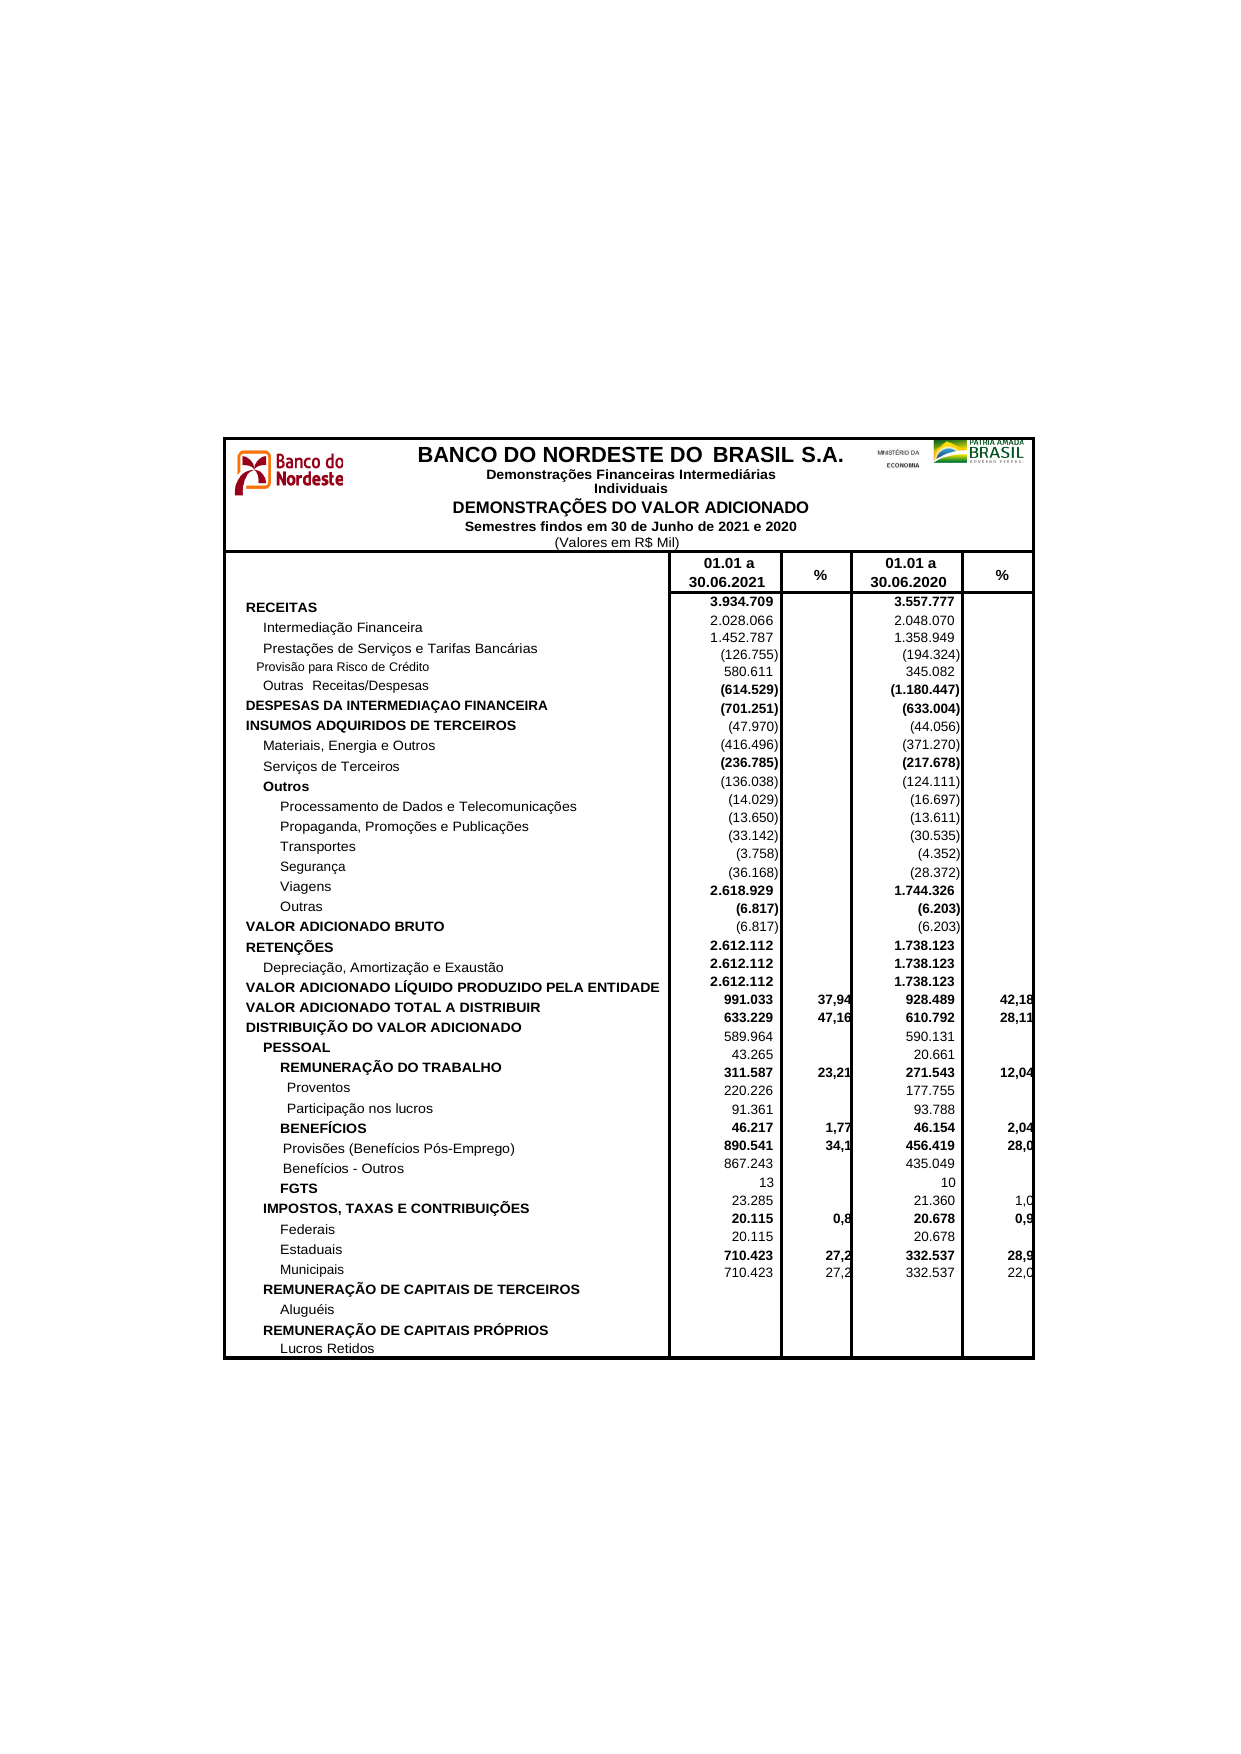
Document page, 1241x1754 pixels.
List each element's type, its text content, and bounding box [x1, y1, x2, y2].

table_cell 271.543 [853, 1062, 961, 1081]
table_cell 01.01 a [671, 553, 780, 571]
table_cell [783, 662, 850, 679]
table_cell (3.758) [671, 844, 780, 862]
table_cell [964, 1172, 1032, 1190]
table_cell [964, 971, 1032, 989]
table_cell 22,0 [964, 1263, 1032, 1356]
table_cell 1.452.787 [671, 628, 780, 645]
table_cell [783, 862, 850, 880]
table_cell [783, 645, 850, 662]
table_cell 20.678 [853, 1226, 961, 1244]
table_cell (194.324) [853, 645, 961, 662]
table_cell RECEITAS Intermediação Financeira Prestações de Serviços e Tarifas Bancárias Provisão para Risco de Crédito Outras Receitas/Despesas DESPESAS DA INTERMEDIAÇAO FINANCEIRA INSUMOS ADQUIRIDOS DE TERCEIROS Materiais, Energia e Outros Serviços de Terceiros Outros Processamento de Dados e Telecomunicações Propaganda, Promoções e Publicações Transportes Segurança Viagens Outras VALOR ADICIONADO BRUTO RETENÇÕES Depreciação, Amortização e Exaustão VALOR ADICIONADO LÍQUIDO PRODUZIDO PELA ENTIDADE VALOR ADICIONADO TOTAL A DISTRIBUIR DISTRIBUIÇÃO DO VALOR ADICIONADO PESSOAL REMUNERAÇÃO DO TRABALHO Proventos Participação nos lucros BENEFÍCIOS Provisões (Benefícios Pós-Emprego) Benefícios - Outros FGTS IMPOSTOS, TAXAS E CONTRIBUIÇÕES Federais Estaduais Municipais REMUNERAÇÃO DE CAPITAIS DE TERCEIROS Aluguéis REMUNERAÇÃO DE CAPITAIS PRÓPRIOS Lucros Retidos [226, 553, 668, 1356]
table_cell [783, 753, 850, 771]
table_cell (4.352) [853, 844, 961, 862]
table_cell 21.360 [853, 1190, 961, 1208]
table_cell 37,94 [783, 989, 850, 1008]
table_cell (6.203) [853, 898, 961, 916]
table_cell 28,9 [964, 1245, 1032, 1263]
table_cell 220.226 [671, 1081, 780, 1099]
table_cell [964, 825, 1032, 843]
table_cell (47.970) [671, 716, 780, 734]
table_cell 3.557.777 [853, 594, 961, 610]
table_cell [964, 680, 1032, 698]
table_cell 633.229 [671, 1008, 780, 1026]
table_cell 3.934.709 [671, 594, 780, 610]
table_cell (44.056) [853, 716, 961, 734]
table_cell 12,04 [964, 1062, 1032, 1081]
table_header BANCO DO NORDESTE DO BRASIL S.A. Demonstrações Financeiras Intermediárias Individuais DEMONSTRAÇÕES DO VALOR ADICIONADO Semestres findos em 30 de Junho de 2021 e 2020 (Valores em R$ Mil) [226, 440, 1032, 550]
table_cell 27,2 [783, 1263, 850, 1356]
table_cell [783, 844, 850, 862]
table_cell [964, 662, 1032, 679]
table_cell 1.738.123 [853, 953, 961, 971]
table_cell 30.06.2021 [671, 571, 780, 591]
table_cell [783, 734, 850, 752]
table_cell [964, 953, 1032, 971]
table_cell 30.06.2020 [853, 571, 961, 591]
table_cell % [783, 553, 850, 591]
table_cell 23,21 [783, 1062, 850, 1081]
table_cell (124.111) [853, 771, 961, 789]
table_cell [783, 1026, 850, 1044]
table_cell [964, 1026, 1032, 1044]
table_cell 867.243 [671, 1154, 780, 1172]
picture [234, 445, 344, 499]
table_cell 590.131 [853, 1026, 961, 1044]
table_cell [964, 916, 1032, 935]
table_cell 23.285 [671, 1190, 780, 1208]
table_cell [783, 1081, 850, 1099]
table_cell [783, 1226, 850, 1244]
table_cell 928.489 [853, 989, 961, 1008]
table_cell (614.529) [671, 680, 780, 698]
table_cell [964, 716, 1032, 734]
table_cell [964, 862, 1032, 880]
table_cell (13.650) [671, 807, 780, 825]
table_cell 710.423 [671, 1245, 780, 1263]
table_cell [783, 1190, 850, 1208]
table_cell [783, 953, 850, 971]
table_cell 43.265 [671, 1044, 780, 1062]
table_cell 20.661 [853, 1044, 961, 1062]
table_cell % [964, 553, 1032, 591]
table_cell (136.038) [671, 771, 780, 789]
table_cell 580.611 [671, 662, 780, 679]
table_cell 2.028.066 [671, 610, 780, 628]
table_cell (126.755) [671, 645, 780, 662]
table_cell [783, 594, 850, 610]
table_cell [783, 610, 850, 628]
table_cell (33.142) [671, 825, 780, 843]
table_cell 0,9 [964, 1208, 1032, 1226]
table_cell 28,0 [964, 1135, 1032, 1153]
table_cell (6.203) [853, 916, 961, 935]
table_cell [964, 594, 1032, 610]
table_cell 2.618.929 [671, 880, 780, 898]
table_cell (36.168) [671, 862, 780, 880]
table_cell [783, 789, 850, 807]
table_cell [783, 628, 850, 645]
table_cell [964, 1154, 1032, 1172]
table_cell (30.535) [853, 825, 961, 843]
table_cell (13.611) [853, 807, 961, 825]
table_cell 34,1 [783, 1135, 850, 1153]
table_cell [964, 1226, 1032, 1244]
table_cell [783, 935, 850, 953]
table_cell (6.817) [671, 916, 780, 935]
table_cell [964, 1099, 1032, 1117]
table_cell 42,18 [964, 989, 1032, 1008]
table_cell [964, 880, 1032, 898]
table_cell 1.744.326 [853, 880, 961, 898]
table_cell [964, 734, 1032, 752]
table_cell [783, 880, 850, 898]
table_cell (633.004) [853, 698, 961, 716]
table_cell 177.755 [853, 1081, 961, 1099]
table_cell [964, 753, 1032, 771]
table_cell 10 [853, 1172, 961, 1190]
table_cell 332.537 [853, 1263, 961, 1356]
table_cell [783, 698, 850, 716]
table_cell 2.612.112 [671, 935, 780, 953]
table_cell (416.496) [671, 734, 780, 752]
table_cell [964, 789, 1032, 807]
table_cell 345.082 [853, 662, 961, 679]
table_cell 2.048.070 [853, 610, 961, 628]
table_cell 332.537 [853, 1245, 961, 1263]
table_cell 2,04 [964, 1117, 1032, 1135]
table_cell [783, 916, 850, 935]
table_cell (6.817) [671, 898, 780, 916]
table_cell (236.785) [671, 753, 780, 771]
table_cell 991.033 [671, 989, 780, 1008]
table_cell 1.738.123 [853, 935, 961, 953]
table_cell 1.358.949 [853, 628, 961, 645]
table_cell [964, 807, 1032, 825]
table_cell (371.270) [853, 734, 961, 752]
table_cell 1,77 [783, 1117, 850, 1135]
table_cell [964, 1081, 1032, 1099]
table_cell [783, 898, 850, 916]
table_cell [783, 771, 850, 789]
table_cell 47,16 [783, 1008, 850, 1026]
table_cell 20.115 [671, 1208, 780, 1226]
table_cell 91.361 [671, 1099, 780, 1117]
table_cell 27,2 [783, 1245, 850, 1263]
table_cell (701.251) [671, 698, 780, 716]
table_cell (16.697) [853, 789, 961, 807]
table_cell [964, 844, 1032, 862]
table_cell 2.612.112 [671, 971, 780, 989]
table_cell [964, 935, 1032, 953]
table_cell 93.788 [853, 1099, 961, 1117]
table_cell [783, 1154, 850, 1172]
table_cell 0,8 [783, 1208, 850, 1226]
picture [876, 448, 920, 469]
table_cell (1.180.447) [853, 680, 961, 698]
table_cell (28.372) [853, 862, 961, 880]
table_cell [783, 825, 850, 843]
table_cell [964, 898, 1032, 916]
table_cell 589.964 [671, 1026, 780, 1044]
table_cell 46.154 [853, 1117, 961, 1135]
table_cell [783, 1099, 850, 1117]
table_cell 1,0 [964, 1190, 1032, 1208]
table_cell [964, 645, 1032, 662]
table_cell 890.541 [671, 1135, 780, 1153]
table_cell [964, 610, 1032, 628]
table_cell [783, 716, 850, 734]
table_cell 311.587 [671, 1062, 780, 1081]
table_cell 1.738.123 [853, 971, 961, 989]
table_cell 610.792 [853, 1008, 961, 1026]
table_cell [964, 771, 1032, 789]
table_cell 2.612.112 [671, 953, 780, 971]
table_cell [964, 1044, 1032, 1062]
table_cell 01.01 a [853, 553, 961, 571]
table_cell 435.049 [853, 1154, 961, 1172]
picture [933, 440, 1024, 463]
table_cell [783, 971, 850, 989]
table_cell 28,11 [964, 1008, 1032, 1026]
table_cell 456.419 [853, 1135, 961, 1153]
table_cell 13 [671, 1172, 780, 1190]
table_cell 46.217 [671, 1117, 780, 1135]
table_cell [783, 1044, 850, 1062]
table_cell [783, 1172, 850, 1190]
table_cell 20.115 [671, 1226, 780, 1244]
table_cell [783, 680, 850, 698]
table_cell [783, 807, 850, 825]
table_cell (14.029) [671, 789, 780, 807]
table_cell [964, 628, 1032, 645]
table_cell 710.423 [671, 1263, 780, 1356]
table_cell [964, 698, 1032, 716]
table_cell 20.678 [853, 1208, 961, 1226]
table_cell (217.678) [853, 753, 961, 771]
